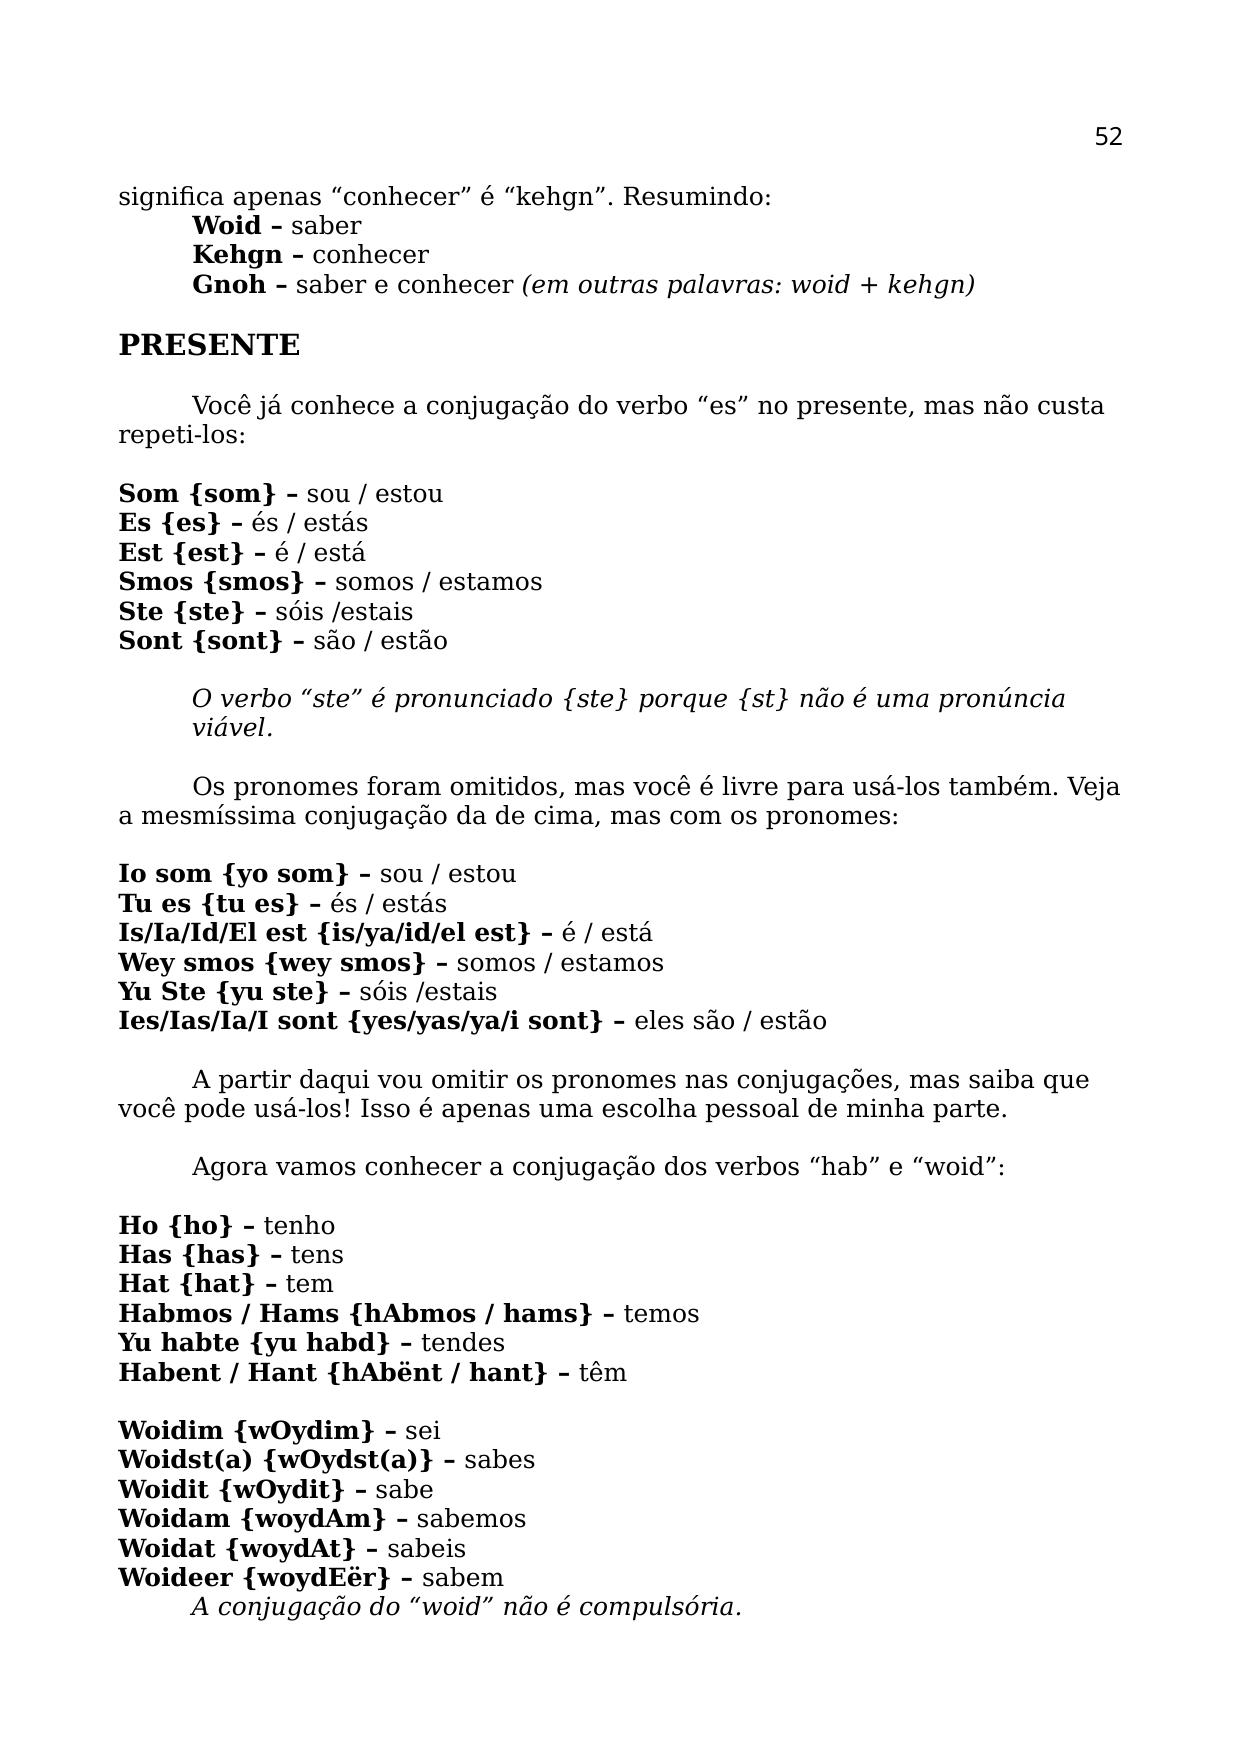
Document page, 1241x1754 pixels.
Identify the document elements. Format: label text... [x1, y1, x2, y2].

text Agora vamos conhecer a conjugação dos verbos “hab” e “woid”: [118, 1152, 1123, 1182]
subtitle PRESENTE [118, 328, 1123, 362]
text Woideer {woydEër} – sabem [118, 1563, 1123, 1592]
text Smos {smos} – somos / estamos [118, 567, 1123, 597]
text A partir daqui vou omitir os pronomes nas conjugações, mas saiba que você pode usá-los! Isso é apenas uma escolha pessoal de minha parte. [118, 1065, 1123, 1123]
text O verbo “ste” é pronunciado {ste} porque {st} não é uma pronúncia viável. [192, 684, 1123, 743]
text Yu Ste {yu ste} – sóis /estais [118, 977, 1123, 1006]
text Woidat {woydAt} – sabeis [118, 1534, 1123, 1563]
text Kehgn – conhecer [118, 240, 1123, 269]
text Ho {ho} – tenho [118, 1211, 1123, 1240]
text Est {est} – é / está [118, 538, 1123, 567]
text Woidam {woydAm} – sabemos [118, 1504, 1123, 1534]
text significa apenas “conhecer” é “kehgn”. Resumindo: [118, 182, 1123, 211]
text Habent / Hant {hAbënt / hant} – têm [118, 1358, 1123, 1387]
text Es {es} – és / estás [118, 508, 1123, 538]
text Ste {ste} – sóis /estais [118, 597, 1123, 626]
text Tu es {tu es} – és / estás [118, 889, 1123, 918]
text Yu habte {yu habd} – tendes [118, 1328, 1123, 1358]
text Woidst(a) {wOydst(a)} – sabes [118, 1446, 1123, 1475]
text Woid – saber [118, 211, 1123, 240]
text Woidit {wOydit} – sabe [118, 1475, 1123, 1504]
text Hat {hat} – tem [118, 1269, 1123, 1299]
text Is/Ia/Id/El est {is/ya/id/el est} – é / está [118, 918, 1123, 948]
text Gnoh – saber e conhecer (em outras palavras: woid + kehgn) [118, 269, 1123, 299]
text Som {som} – sou / estou [118, 479, 1123, 508]
text Io som {yo som} – sou / estou [118, 859, 1123, 889]
text Você já conhece a conjugação do verbo “es” no presente, mas não custa repeti-los: [118, 392, 1123, 450]
text Sont {sont} – são / estão [118, 626, 1123, 655]
text Ies/Ias/Ia/I sont {yes/yas/ya/i sont} – eles são / estão [118, 1006, 1123, 1036]
text Has {has} – tens [118, 1240, 1123, 1269]
text A conjugação do “woid” não é compulsória. [192, 1592, 1123, 1622]
text Woidim {wOydim} – sei [118, 1416, 1123, 1446]
text Wey smos {wey smos} – somos / estamos [118, 948, 1123, 977]
text Habmos / Hams {hAbmos / hams} – temos [118, 1299, 1123, 1328]
text Os pronomes foram omitidos, mas você é livre para usá-los também. Veja a mesmíssima conjugação da de cima, mas com os pronomes: [118, 772, 1123, 830]
